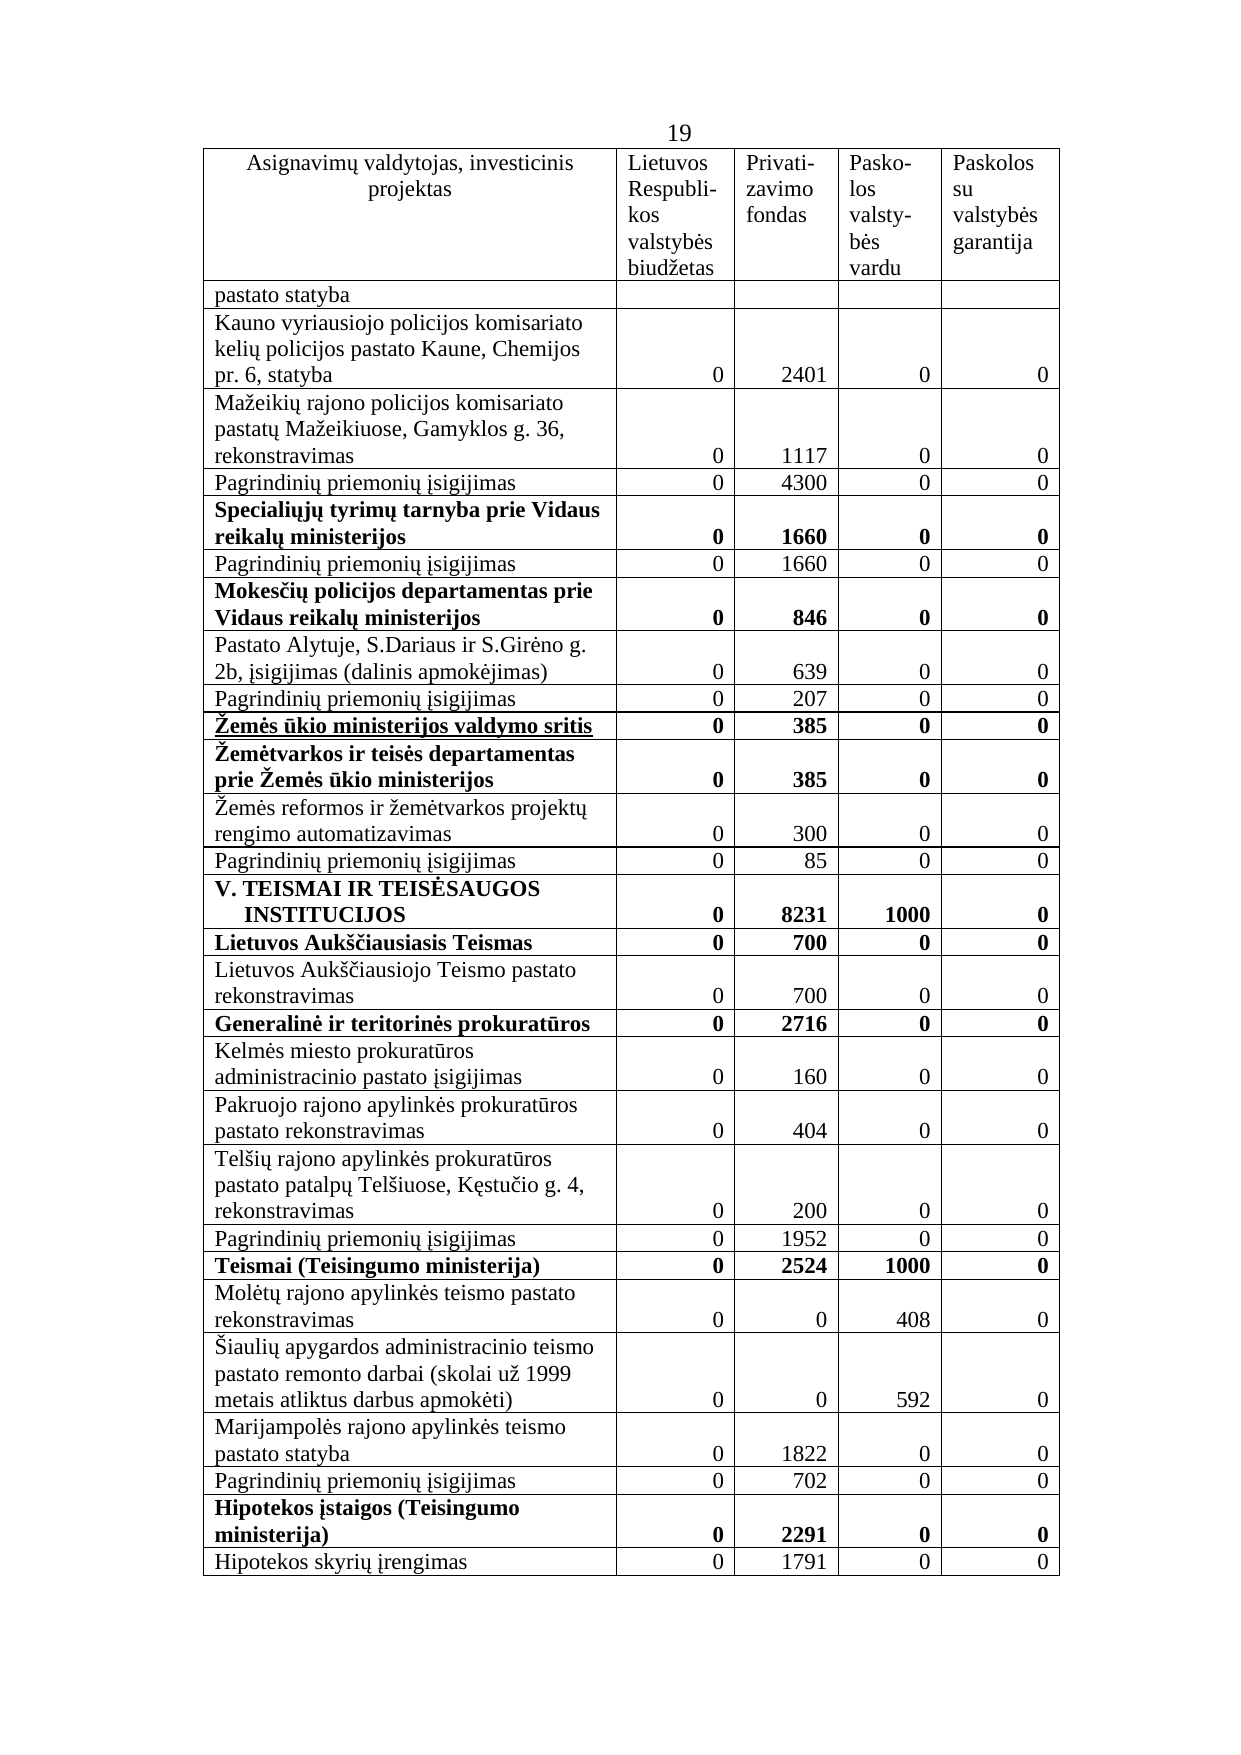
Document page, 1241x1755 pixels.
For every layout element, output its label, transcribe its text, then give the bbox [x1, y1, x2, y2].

table_cell 408 [839, 1280, 941, 1332]
table_header Lietuvos Respubli-kos valstybės biudžetas [617, 149, 734, 280]
table_cell Mažeikių rajono policijos komisariato pastatų Mažeikiuose, Gamyklos g. 36, rekonstravimas [204, 389, 616, 468]
table_cell 4300 [735, 469, 838, 495]
table_cell 639 [735, 631, 838, 684]
table_cell 0 [942, 685, 1059, 711]
table_cell 0 [617, 794, 734, 846]
table_cell 0 [617, 631, 734, 684]
table_cell 0 [617, 1037, 734, 1090]
table_cell 0 [839, 929, 941, 955]
table_cell 0 [617, 469, 734, 495]
table_cell 0 [617, 1091, 734, 1143]
table_cell 0 [735, 1280, 838, 1332]
table_cell Telšių rajono apylinkės prokuratūros pastato patalpų Telšiuose, Kęstučio g. 4, rekonstravimas [204, 1145, 616, 1224]
table_cell Kelmės miesto prokuratūros administracinio pastato įsigijimas [204, 1037, 616, 1090]
table_cell Hipotekos įstaigos (Teisingumo ministerija) [204, 1495, 616, 1547]
table_cell 0 [617, 578, 734, 630]
table_cell 0 [839, 469, 941, 495]
table_cell 0 [735, 1333, 838, 1412]
table_cell Žemėtvarkos ir teisės departamentas prie Žemės ūkio ministerijos [204, 740, 616, 793]
table_cell 700 [735, 956, 838, 1009]
table_cell 404 [735, 1091, 838, 1143]
table_cell Pagrindinių priemonių įsigijimas [204, 550, 616, 577]
table_cell 0 [839, 1037, 941, 1090]
table_cell 2401 [735, 309, 838, 388]
table_cell 0 [942, 631, 1059, 684]
table_cell 0 [617, 1010, 734, 1036]
table_cell 8231 [735, 875, 838, 927]
table_cell 2291 [735, 1495, 838, 1547]
table_cell 0 [942, 1413, 1059, 1466]
table_cell 1117 [735, 389, 838, 468]
table_cell 1000 [839, 875, 941, 927]
table_cell Specialiųjų tyrimų tarnyba prie Vidaus reikalų ministerijos [204, 496, 616, 549]
table_cell 0 [942, 875, 1059, 927]
table_cell 0 [617, 496, 734, 549]
table_cell Pagrindinių priemonių įsigijimas [204, 1467, 616, 1493]
table_cell 0 [942, 1467, 1059, 1493]
table_cell 0 [942, 1548, 1059, 1574]
table_cell 0 [617, 685, 734, 711]
table_cell 0 [617, 740, 734, 793]
table_cell Pagrindinių priemonių įsigijimas [204, 469, 616, 495]
table_cell 592 [839, 1333, 941, 1412]
table_cell 1952 [735, 1225, 838, 1251]
table_cell Kauno vyriausiojo policijos komisariato kelių policijos pastato Kaune, Chemijos pr. 6, statyba [204, 309, 616, 388]
table_cell Žemės reformos ir žemėtvarkos projektų rengimo automatizavimas [204, 794, 616, 846]
table_cell [735, 281, 838, 308]
table_cell Pagrindinių priemonių įsigijimas [204, 685, 616, 711]
table_cell 85 [735, 848, 838, 874]
table_cell 0 [942, 389, 1059, 468]
table_cell Mokesčių policijos departamentas prie Vidaus reikalų ministerijos [204, 578, 616, 630]
table_cell 0 [839, 1225, 941, 1251]
table_cell Šiaulių apygardos administracinio teismo pastato remonto darbai (skolai už 1999 metais atliktus darbus apmokėti) [204, 1333, 616, 1412]
table_cell 0 [839, 1091, 941, 1143]
table_cell 160 [735, 1037, 838, 1090]
table_cell 0 [617, 309, 734, 388]
table_cell 0 [839, 1010, 941, 1036]
table_cell 200 [735, 1145, 838, 1224]
table_cell 0 [839, 550, 941, 577]
table_cell 0 [942, 848, 1059, 874]
table_cell 1791 [735, 1548, 838, 1574]
table_cell 0 [839, 496, 941, 549]
table_header Asignavimų valdytojas, investicinis projektas [204, 149, 616, 280]
table_cell [942, 281, 1059, 308]
table_cell 1822 [735, 1413, 838, 1466]
table_cell 0 [942, 794, 1059, 846]
table_cell 0 [839, 685, 941, 711]
table_cell 0 [839, 848, 941, 874]
table_cell 0 [942, 1225, 1059, 1251]
table_cell 0 [942, 1037, 1059, 1090]
table_cell 0 [617, 956, 734, 1009]
table_cell 0 [839, 956, 941, 1009]
table_cell 0 [617, 875, 734, 927]
table_cell 0 [839, 740, 941, 793]
table_cell 300 [735, 794, 838, 846]
table_cell Pagrindinių priemonių įsigijimas [204, 848, 616, 874]
table_cell 0 [839, 1467, 941, 1493]
table_cell 0 [617, 1333, 734, 1412]
table_cell 0 [839, 631, 941, 684]
table_cell 0 [839, 389, 941, 468]
table_cell 1000 [839, 1252, 941, 1278]
table_cell 0 [839, 1413, 941, 1466]
table_cell 0 [839, 1495, 941, 1547]
table_cell Pakruojo rajono apylinkės prokuratūros pastato rekonstravimas [204, 1091, 616, 1143]
table_cell 0 [942, 1010, 1059, 1036]
table_cell Teismai (Teisingumo ministerija) [204, 1252, 616, 1278]
table_cell [839, 281, 941, 308]
table_cell 0 [839, 713, 941, 739]
table_cell 0 [617, 1413, 734, 1466]
table_cell 0 [942, 309, 1059, 388]
table_cell Generalinė ir teritorinės prokuratūros [204, 1010, 616, 1036]
table_cell 0 [942, 1252, 1059, 1278]
table_cell 2524 [735, 1252, 838, 1278]
table_cell 0 [617, 1495, 734, 1547]
table_cell 0 [839, 1145, 941, 1224]
table_cell 0 [942, 550, 1059, 577]
table_cell Lietuvos Aukščiausiojo Teismo pastato rekonstravimas [204, 956, 616, 1009]
table_cell 207 [735, 685, 838, 711]
table_cell 0 [617, 550, 734, 577]
table_cell 0 [942, 1495, 1059, 1547]
table_cell 0 [617, 848, 734, 874]
table_cell 0 [617, 1225, 734, 1251]
table_cell 702 [735, 1467, 838, 1493]
table_cell 0 [942, 1091, 1059, 1143]
table_cell 0 [942, 740, 1059, 793]
table_header Pasko-los valsty-bės vardu [839, 149, 941, 280]
table_cell 2716 [735, 1010, 838, 1036]
table_cell 0 [839, 794, 941, 846]
table_cell Hipotekos skyrių įrengimas [204, 1548, 616, 1574]
table_cell [617, 281, 734, 308]
table_cell 0 [839, 309, 941, 388]
table_cell 0 [839, 1548, 941, 1574]
table_cell Pastato Alytuje, S.Dariaus ir S.Girėno g. 2b, įsigijimas (dalinis apmokėjimas) [204, 631, 616, 684]
table_cell 0 [617, 929, 734, 955]
table_cell 0 [617, 1280, 734, 1332]
table_cell 0 [839, 578, 941, 630]
table_cell 700 [735, 929, 838, 955]
table_cell Molėtų rajono apylinkės teismo pastato rekonstravimas [204, 1280, 616, 1332]
table_cell 0 [617, 1252, 734, 1278]
table_cell Lietuvos Aukščiausiasis Teismas [204, 929, 616, 955]
table_cell 0 [617, 1467, 734, 1493]
table_cell 0 [942, 956, 1059, 1009]
table_header Paskolos su valstybės garantija [942, 149, 1059, 280]
table_header Privati-zavimo fondas [735, 149, 838, 280]
table_cell 1660 [735, 496, 838, 549]
table_cell 0 [617, 1548, 734, 1574]
table_cell 0 [942, 496, 1059, 549]
table_cell 0 [942, 1333, 1059, 1412]
table_cell Pagrindinių priemonių įsigijimas [204, 1225, 616, 1251]
table_cell 0 [617, 389, 734, 468]
table_cell 0 [942, 469, 1059, 495]
table_cell Žemės ūkio ministerijos valdymo sritis [204, 713, 616, 739]
table_cell 0 [942, 929, 1059, 955]
table_cell 385 [735, 740, 838, 793]
table_cell 0 [942, 1280, 1059, 1332]
table_cell 385 [735, 713, 838, 739]
table_cell V. Teismai ir TEISĖSAUGOS institucijos [204, 875, 616, 927]
table_cell 1660 [735, 550, 838, 577]
table_cell 0 [617, 713, 734, 739]
table_cell 846 [735, 578, 838, 630]
table_cell Marijampolės rajono apylinkės teismo pastato statyba [204, 1413, 616, 1466]
table_cell 0 [617, 1145, 734, 1224]
table_cell pastato statyba [204, 281, 616, 308]
table_cell 0 [942, 578, 1059, 630]
table_cell 0 [942, 713, 1059, 739]
table_cell 0 [942, 1145, 1059, 1224]
